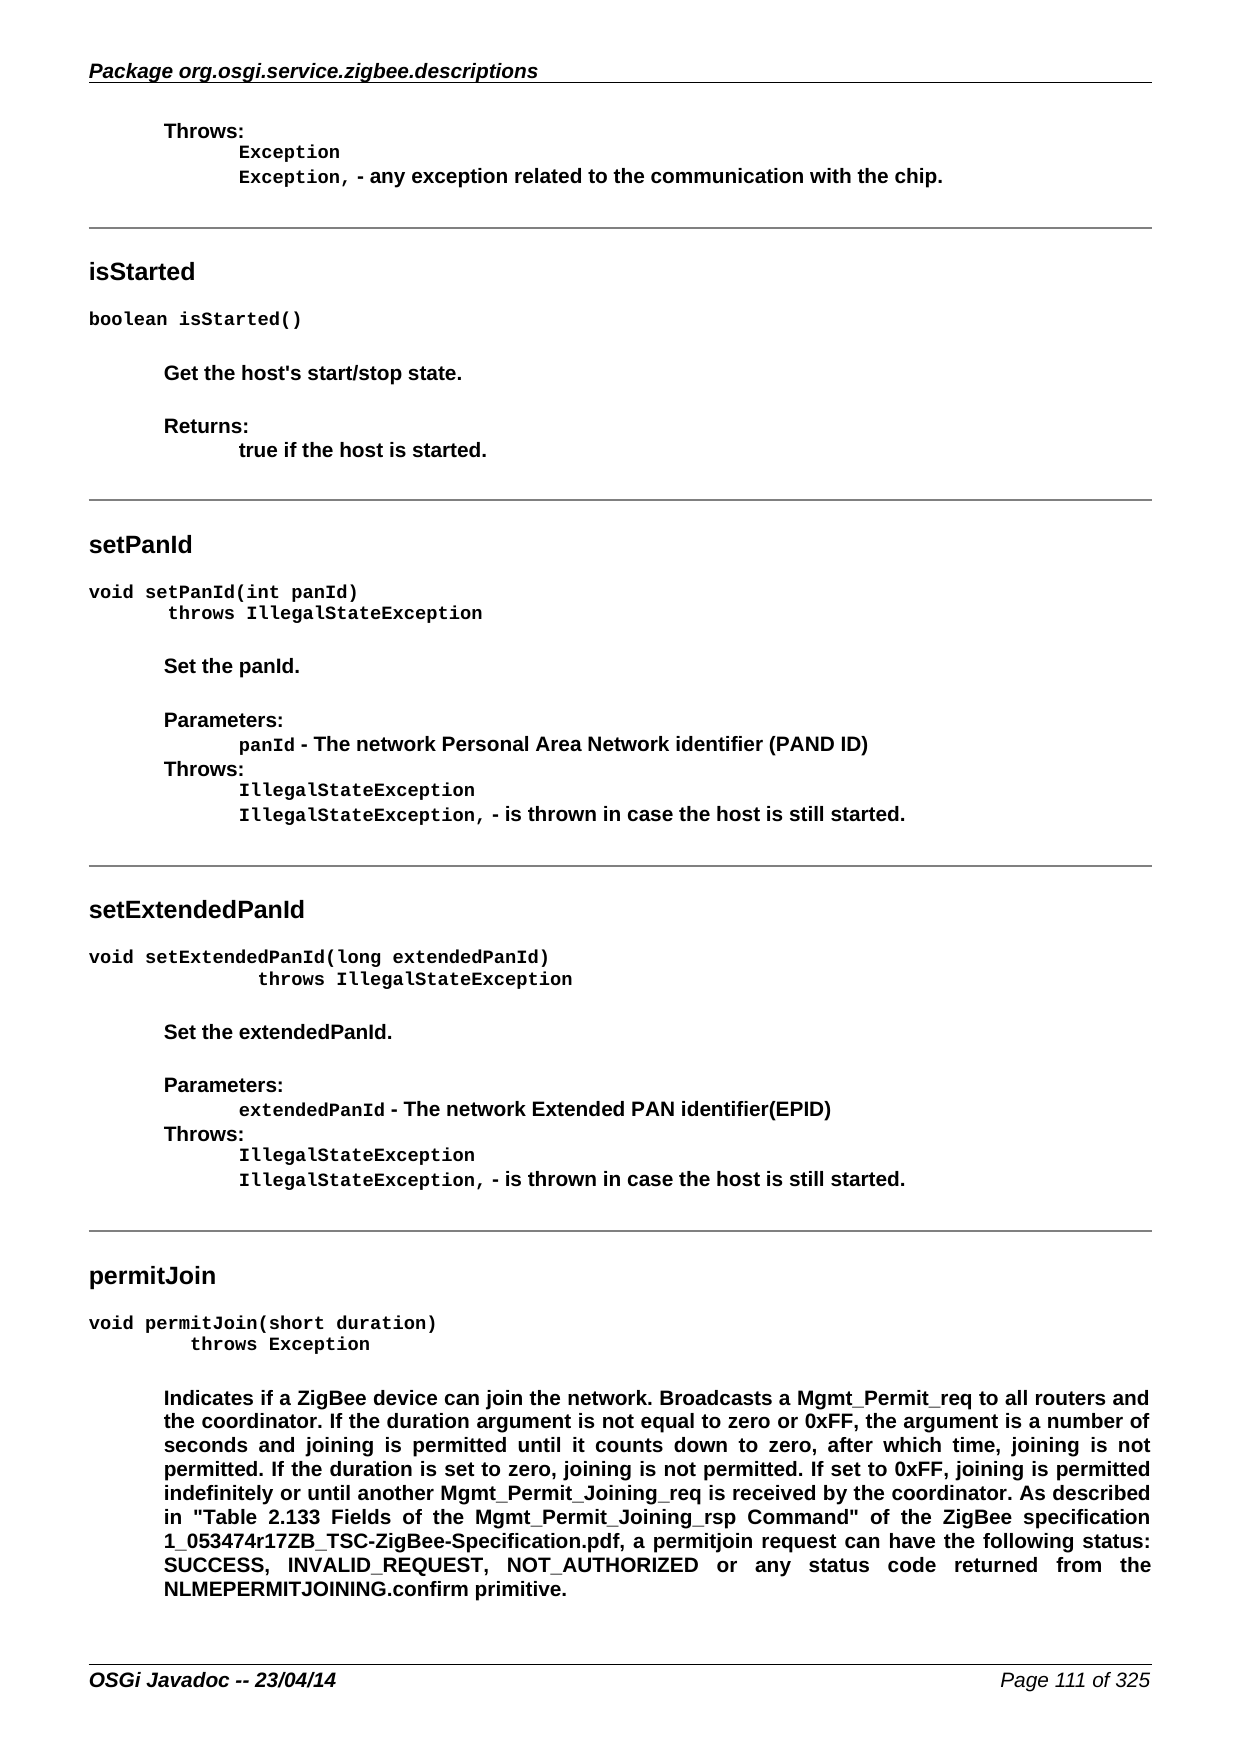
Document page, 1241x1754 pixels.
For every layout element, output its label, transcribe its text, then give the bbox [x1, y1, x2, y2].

text extendedPanId - The network Extended PAN identifier(EPID) [238, 1097, 1152, 1122]
text Set the panId. [163, 654, 1152, 678]
text true if the host is started. [238, 437, 1152, 461]
text Throws: [163, 757, 1152, 781]
text IllegalStateException [238, 781, 1152, 802]
text Parameters: [163, 707, 1152, 731]
text void setExtendedPanId(long extendedPanId) throws IllegalStateException [88, 948, 1152, 991]
text IllegalStateException [238, 1146, 1152, 1167]
text Exception, - any exception related to the communication with the chip. [238, 164, 1152, 189]
text IllegalStateException, - is thrown in case the host is still started. [238, 802, 1152, 827]
text Set the extendedPanId. [163, 1020, 1152, 1044]
text Parameters: [163, 1073, 1152, 1097]
text Returns: [163, 413, 1152, 437]
subtitle setExtendedPanId [88, 895, 1152, 924]
text void setPanId(int panId) throws IllegalStateException [88, 583, 1152, 625]
subtitle isStarted [88, 257, 1152, 286]
text Exception [238, 142, 1152, 164]
text IllegalStateException, - is thrown in case the host is still started. [238, 1167, 1152, 1192]
text void permitJoin(short duration) throws Exception [88, 1314, 1152, 1356]
subtitle permitJoin [88, 1261, 1152, 1289]
subtitle setPanId [88, 530, 1152, 558]
text Throws: [163, 118, 1152, 142]
text panId - The network Personal Area Network identifier (PAND ID) [238, 731, 1152, 757]
text Get the host's start/stop state. [163, 360, 1152, 384]
text boolean isStarted() [88, 310, 1152, 331]
text Indicates if a ZigBee device can join the network. Broadcasts a Mgmt_Permit_req to all routers and the coordinator. If the duration argument is not equal to zero or 0xFF, the argument is a number of seconds and joining is permitted until it counts down to zero, after which time, joining is not permitted. If the duration is set to zero, joining is not permitted. If set to 0xFF, joining is permitted indefinitely or until another Mgmt_Permit_Joining_req is received by the coordinator. As described in "Table 2.133 Fields of the Mgmt_Permit_Joining_rsp Command" of the ZigBee specification 1_053474r17ZB_TSC-ZigBee-Specification.pdf, a permitjoin request can have the following status: SUCCESS, INVALID_REQUEST, NOT_AUTHORIZED or any status code returned from the NLMEPERMITJOINING.confirm primitive. [163, 1385, 1152, 1601]
text Throws: [163, 1122, 1152, 1146]
